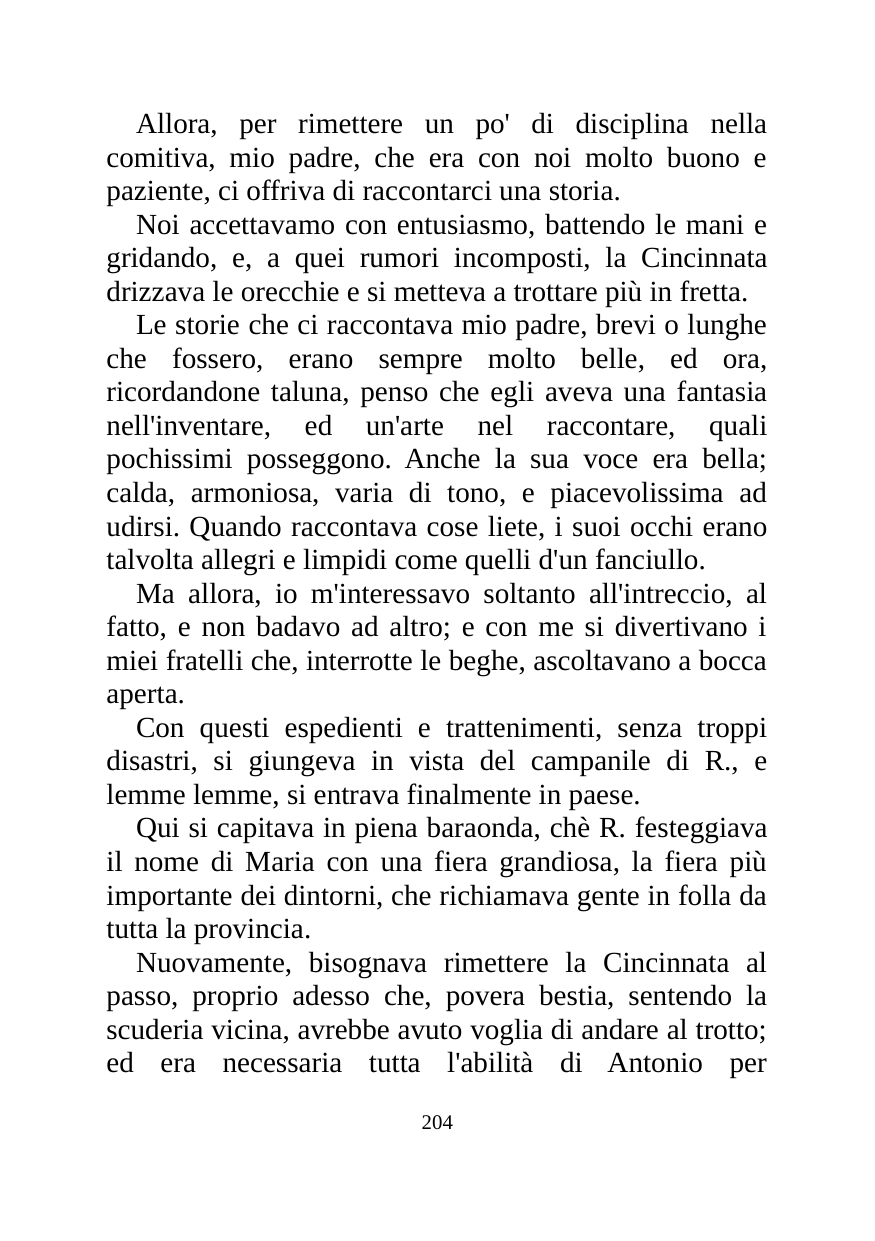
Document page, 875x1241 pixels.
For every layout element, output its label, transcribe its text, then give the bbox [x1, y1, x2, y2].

text Le storie che ci raccontava mio padre, brevi o lunghe che fossero, erano sempre molto belle, ed ora, ricordandone taluna, penso che egli aveva una fantasia nell'inventare, ed un'arte nel raccontare, quali pochissimi posseggono. Anche la sua voce era bella; calda, armoniosa, varia di tono, e piacevolissima ad udirsi. Quando raccontava cose liete, i suoi occhi erano talvolta allegri e limpidi come quelli d'un fanciullo. [106, 307, 768, 576]
text Qui si capitava in piena baraonda, chè R. festeggiava il nome di Maria con una fiera grandiosa, la fiera più importante dei dintorni, che richiamava gente in folla da tutta la provincia. [106, 811, 768, 945]
text Con questi espedienti e trattenimenti, senza troppi disastri, si giungeva in vista del campanile di R., e lemme lemme, si entrava finalmente in paese. [106, 710, 768, 811]
text Noi accettavamo con entusiasmo, battendo le mani e gridando, e, a quei rumori incomposti, la Cincinnata drizzava le orecchie e si metteva a trottare più in fretta. [106, 207, 768, 307]
text Ma allora, io m'interessavo soltanto all'intreccio, al fatto, e non badavo ad altro; e con me si divertivano i miei fratelli che, interrotte le beghe, ascoltavano a bocca aperta. [106, 576, 768, 710]
text Nuovamente, bisognava rimettere la Cincinnata al passo, proprio adesso che, povera bestia, sentendo la scuderia vicina, avrebbe avuto voglia di andare al trotto; ed era necessaria tutta l'abilità di Antonio per [106, 945, 768, 1079]
text Allora, per rimettere un po' di disciplina nella comitiva, mio padre, che era con noi molto buono e paziente, ci offriva di raccontarci una storia. [106, 106, 768, 207]
